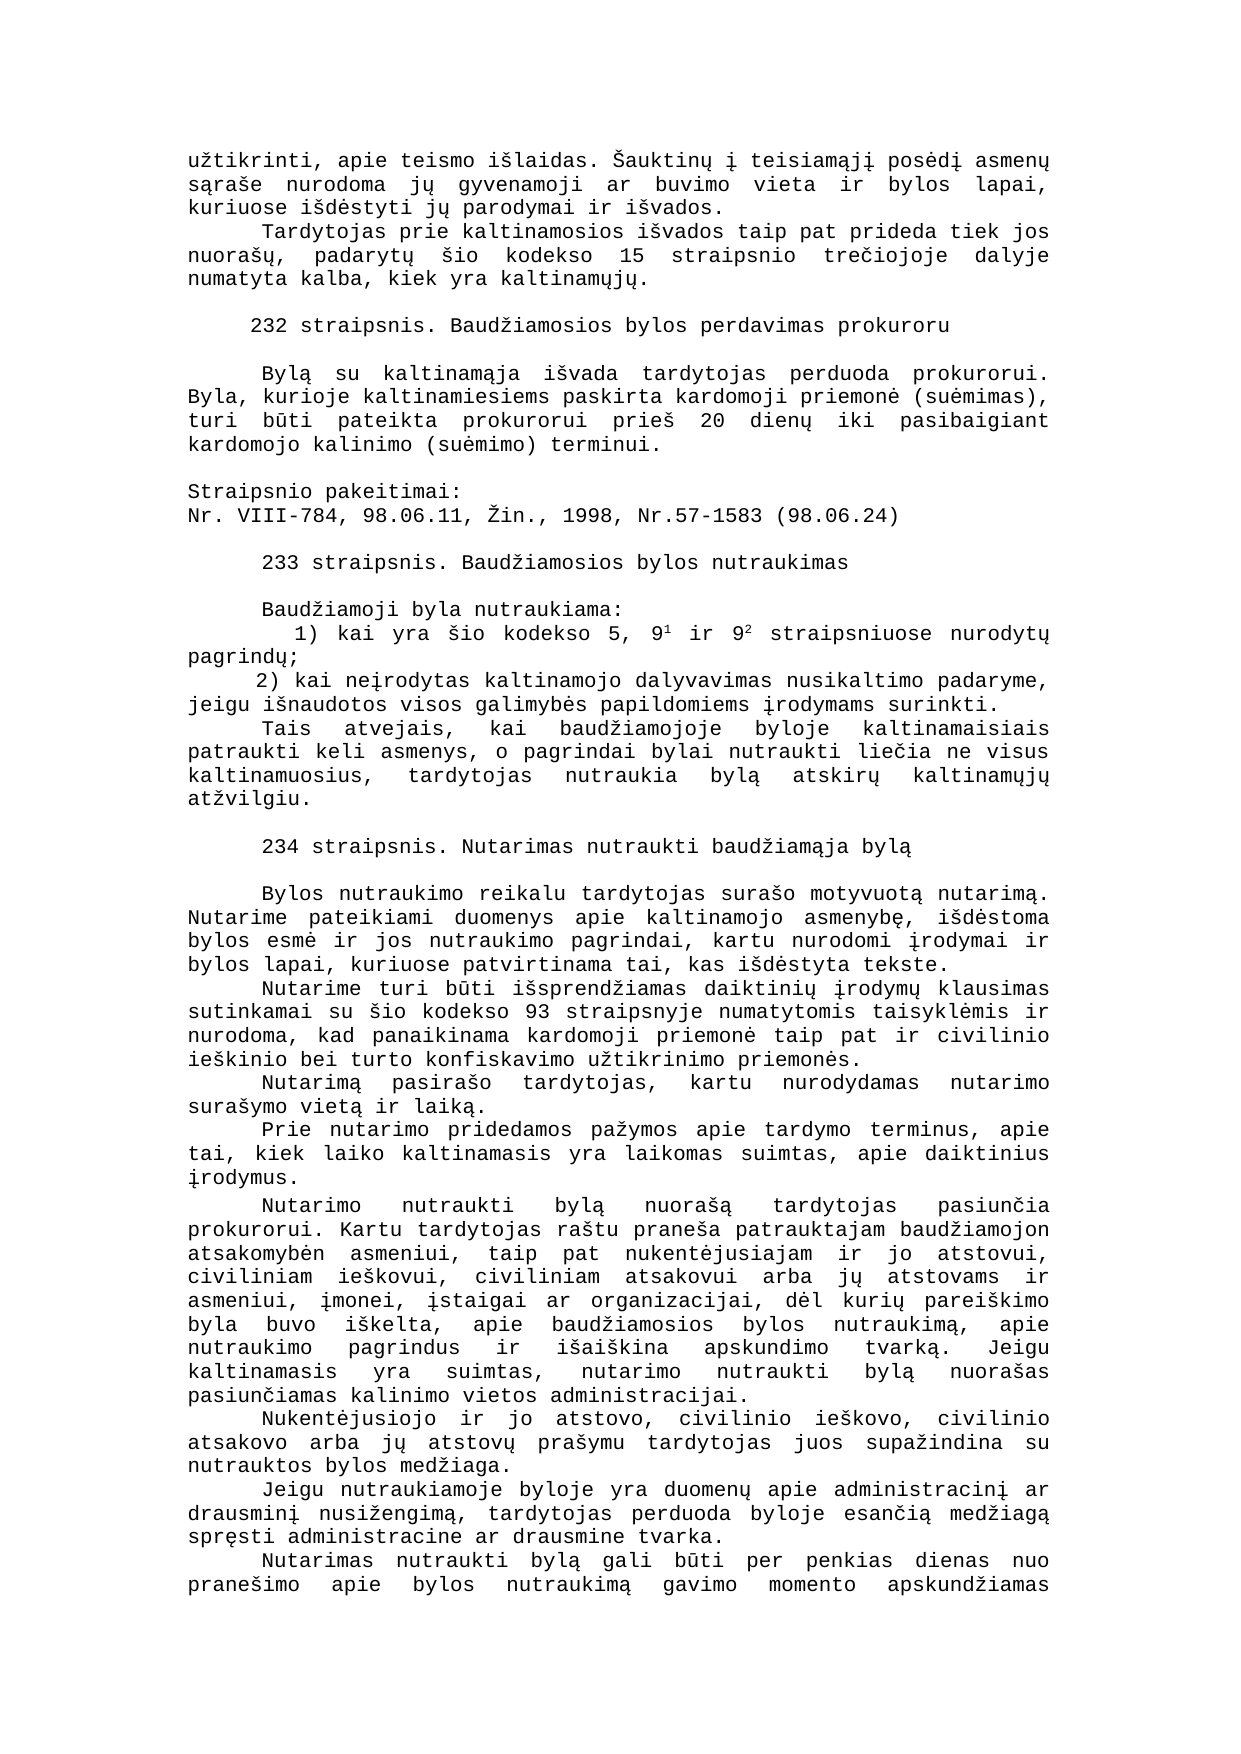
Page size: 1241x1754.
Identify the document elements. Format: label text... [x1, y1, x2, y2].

text Straipsnio pakeitimai: [187, 481, 1050, 505]
text Nutarime turi būti išsprendžiamas daiktinių įrodymų klausimas sutinkamai su šio kodekso 93 straipsnyje numatytomis taisyklėmis ir nurodoma, kad panaikinama kardomoji priemonė taip pat ir civilinio ieškinio bei turto konfiskavimo užtikrinimo priemonės. [187, 978, 1050, 1072]
text Tardytojas prie kaltinamosios išvados taip pat prideda tiek jos nuorašų, padarytų šio kodekso 15 straipsnio trečiojoje dalyje numatyta kalba, kiek yra kaltinamųjų. [187, 221, 1050, 292]
text Nr. VIII-784, 98.06.11, Žin., 1998, Nr.57-1583 (98.06.24) [187, 505, 1050, 528]
text Prie nutarimo pridedamos pažymos apie tardymo terminus, apie tai, kiek laiko kaltinamasis yra laikomas suimtas, apie daiktinius įrodymus. [187, 1119, 1050, 1190]
text Bylą su kaltinamąja išvada tardytojas perduoda prokurorui. Byla, kurioje kaltinamiesiems paskirta kardomoji priemonė (suėmimas), turi būti pateikta prokurorui prieš 20 dienų iki pasibaigiant kardomojo kalinimo (suėmimo) terminui. [187, 363, 1050, 457]
text Nukentėjusiojo ir jo atstovo, civilinio ieškovo, civilinio atsakovo arba jų atstovų prašymu tardytojas juos supažindina su nutrauktos bylos medžiaga. [187, 1408, 1050, 1479]
text Tais atvejais, kai baudžiamojoje byloje kaltinamaisiais patraukti keli asmenys, o pagrindai bylai nutraukti liečia ne visus kaltinamuosius, tardytojas nutraukia bylą atskirų kaltinamųjų atžvilgiu. [187, 717, 1050, 812]
text Nutarimo nutraukti bylą nuorašą tardytojas pasiunčia prokurorui. Kartu tardytojas raštu praneša patrauktajam baudžiamojon atsakomybėn asmeniui, taip pat nukentėjusiajam ir jo atstovui, civiliniam ieškovui, civiliniam atsakovui arba jų atstovams ir asmeniui, įmonei, įstaigai ar organizacijai, dėl kurių pareiškimo byla buvo iškelta, apie baudžiamosios bylos nutraukimą, apie nutraukimo pagrindus ir išaiškina apskundimo tvarką. Jeigu kaltinamasis yra suimtas, nutarimo nutraukti bylą nuorašas pasiunčiamas kalinimo vietos administracijai. [187, 1195, 1050, 1408]
text 1) kai yra šio kodekso 5, 91 ir 92 straipsniuose nurodytų pagrindų; [187, 623, 1050, 670]
text 232 straipsnis. Baudžiamosios bylos perdavimas prokuroru [187, 316, 1050, 339]
text užtikrinti, apie teismo išlaidas. Šauktinų į teisiamąjį posėdį asmenų sąraše nurodoma jų gyvenamoji ar buvimo vieta ir bylos lapai, kuriuose išdėstyti jų parodymai ir išvados. [187, 150, 1050, 221]
text Jeigu nutraukiamoje byloje yra duomenų apie administracinį ar drausminį nusižengimą, tardytojas perduoda byloje esančią medžiagą spręsti administracine ar drausmine tvarka. [187, 1479, 1050, 1550]
text 2) kai neįrodytas kaltinamojo dalyvavimas nusikaltimo padaryme, jeigu išnaudotos visos galimybės papildomiems įrodymams surinkti. [187, 670, 1050, 717]
text Baudžiamoji byla nutraukiama: [217, 599, 1050, 623]
text 234 straipsnis. Nutarimas nutraukti baudžiamąja bylą [187, 836, 1050, 859]
text Bylos nutraukimo reikalu tardytojas surašo motyvuotą nutarimą. Nutarime pateikiami duomenys apie kaltinamojo asmenybę, išdėstoma bylos esmė ir jos nutraukimo pagrindai, kartu nurodomi įrodymai ir bylos lapai, kuriuose patvirtinama tai, kas išdėstyta tekste. [187, 883, 1050, 978]
text Nutarimas nutraukti bylą gali būti per penkias dienas nuo pranešimo apie bylos nutraukimą gavimo momento apskundžiamas [187, 1550, 1050, 1597]
text Nutarimą pasirašo tardytojas, kartu nurodydamas nutarimo surašymo vietą ir laiką. [187, 1072, 1050, 1119]
text 233 straipsnis. Baudžiamosios bylos nutraukimas [217, 552, 1050, 576]
